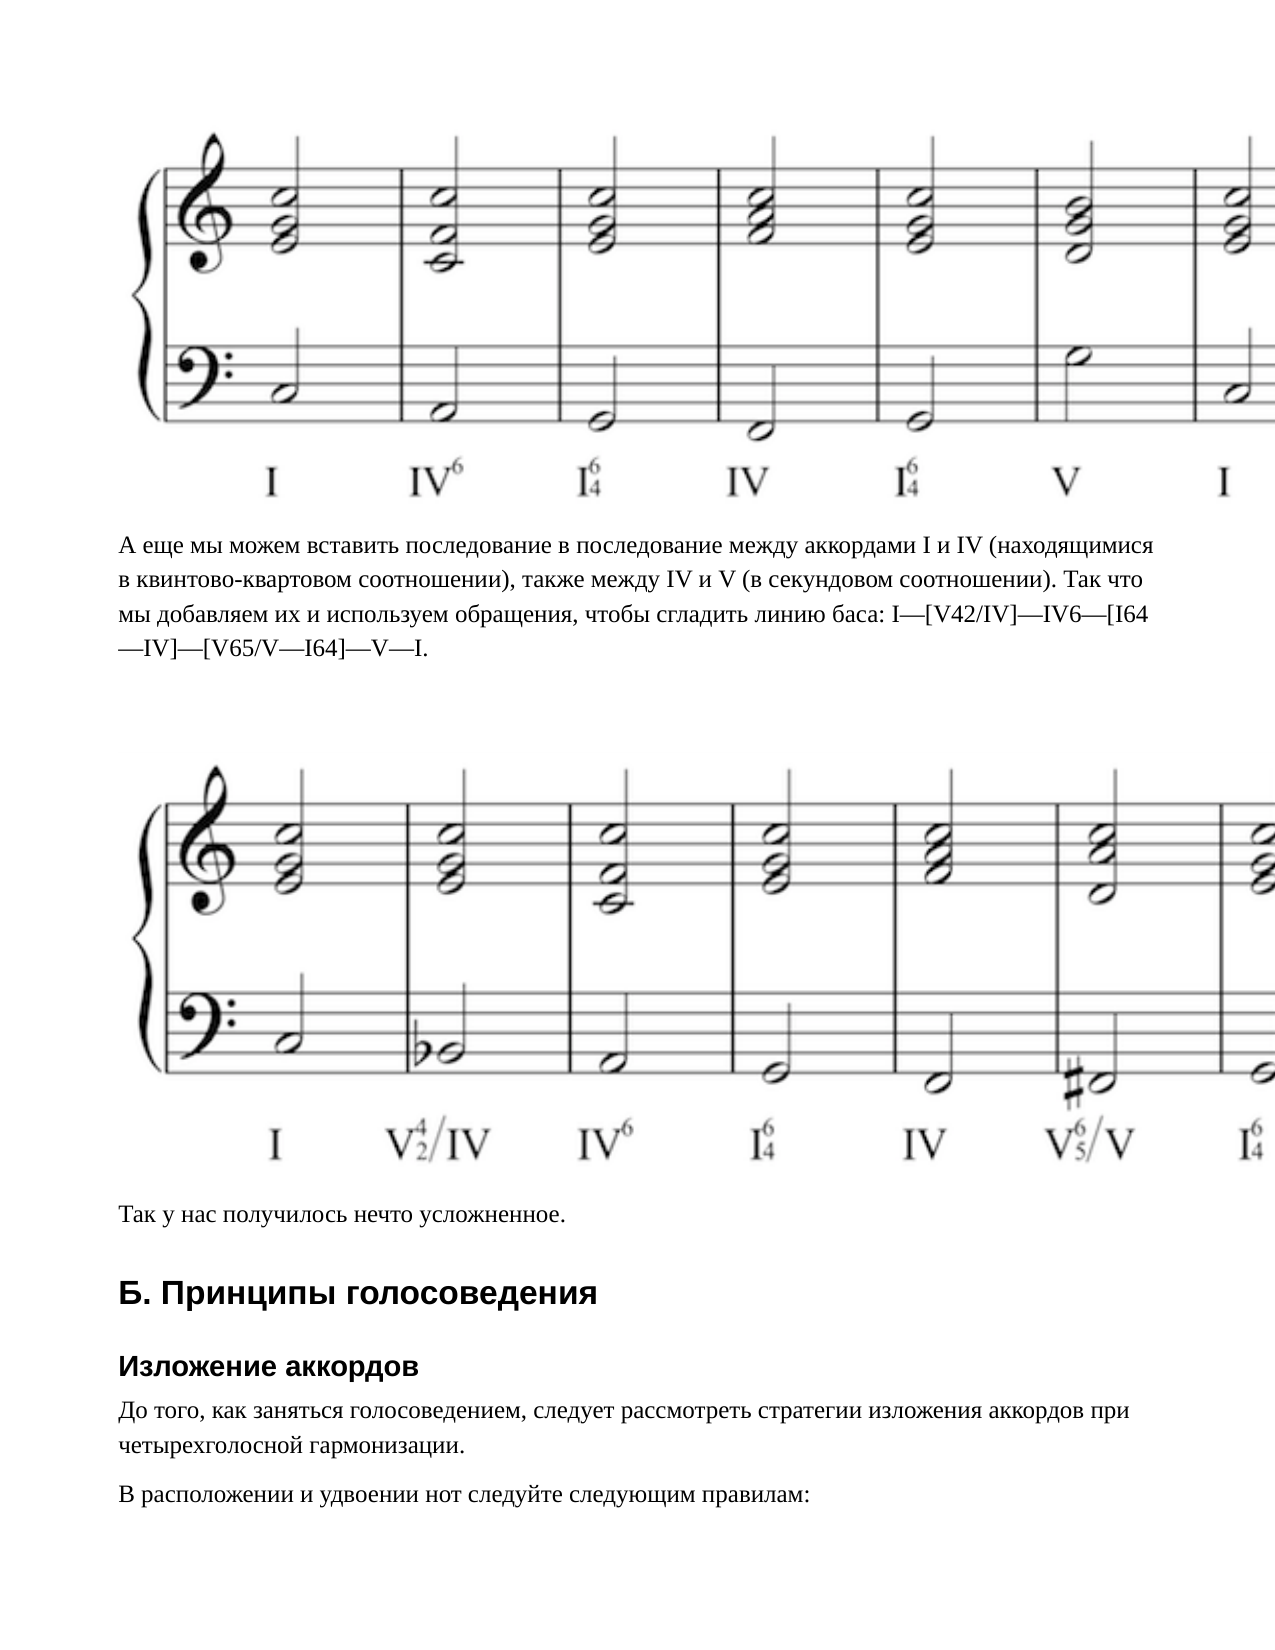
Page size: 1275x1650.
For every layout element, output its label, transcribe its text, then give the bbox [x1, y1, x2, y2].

picture [118, 118, 1275, 510]
subtitle Б. Принципы голосоведения [118, 1273, 1157, 1312]
picture [118, 751, 1275, 1179]
subtitle Изложение аккордов [118, 1349, 1157, 1383]
text В расположении и удвоении нот следуйте следующим правилам: [118, 1479, 1157, 1508]
text Так у нас получилось нечто усложненное. [118, 1199, 1157, 1228]
text До того, как заняться голосоведением, следует рассмотреть стратегии изложения аккордов при четырехголосной гармонизации. [118, 1395, 1157, 1459]
text А еще мы можем вставить последование в последование между аккордами I и IV (находящимися в квинтово-квартовом соотношении), также между IV и V (в секундовом соотношении). Так что мы добавляем их и используем обращения, чтобы сгладить линию баса: I—[V42/IV]—IV6—[I64—IV]—[V65/V—I64]—V—I. [118, 530, 1157, 662]
